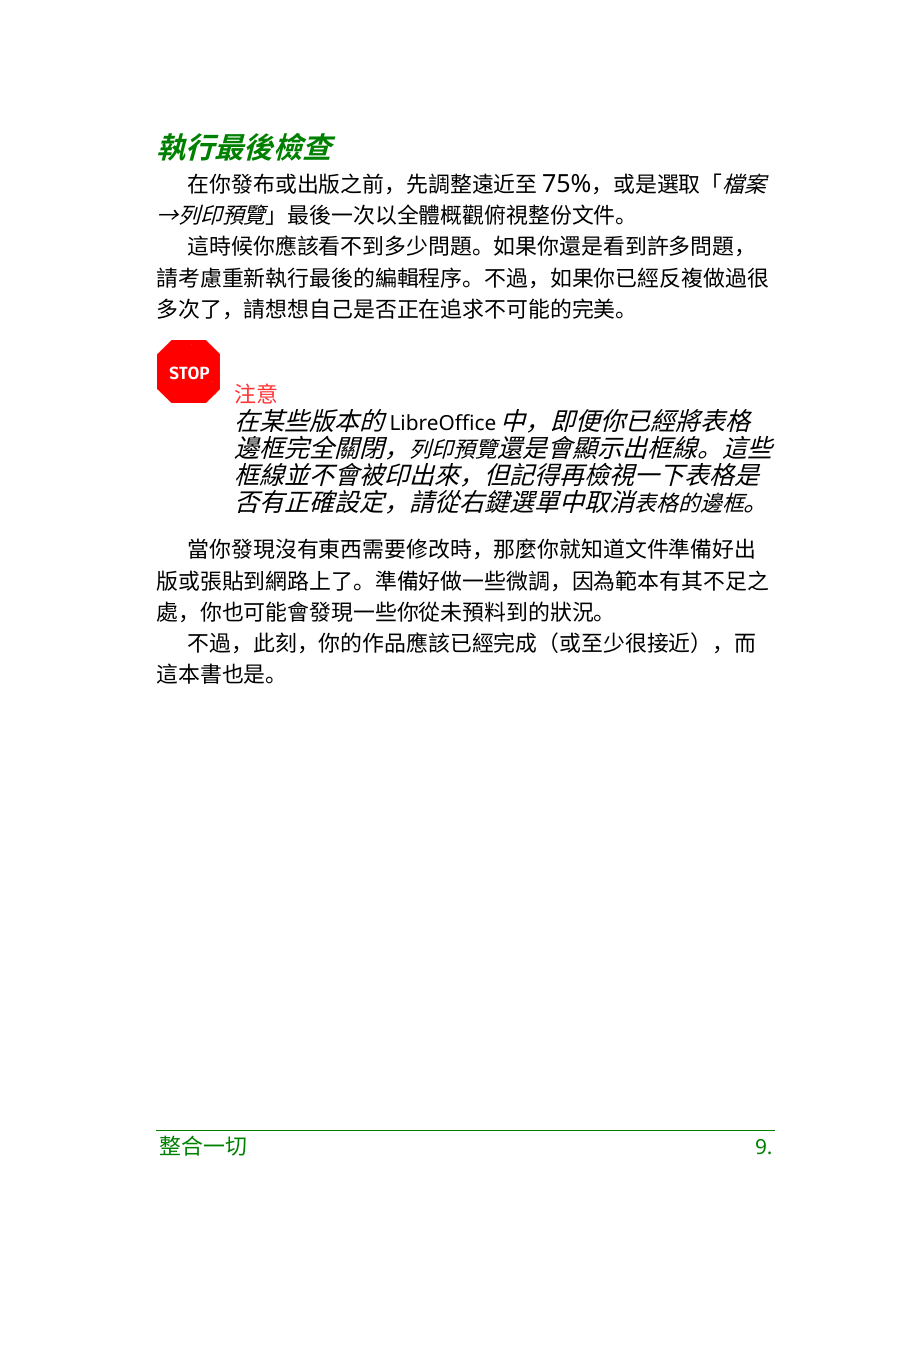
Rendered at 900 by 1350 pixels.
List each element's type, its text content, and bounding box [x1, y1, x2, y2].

list 注意 [156, 339, 775, 409]
text 在你發布或出版之前，先調整遠近至75%，或是選取「檔案→列印預覽」最後一次以全體概觀俯視整份文件。 [156, 167, 775, 230]
text 不過，此刻，你的作品應該已經完成（或至少很接近），而這本書也是。 [156, 627, 775, 689]
picture [157, 340, 220, 403]
text 在某些版本的LibreOffice中，即便你已經將表格邊框完全關閉，列印預覽還是會顯示出框線。這些框線並不會被印出來，但記得再檢視一下表格是否有正確設定，請從右鍵選單中取消表格的邊框。 [234, 409, 775, 517]
text 當你發現沒有東西需要修改時，那麼你就知道文件準備好出版或張貼到網路上了。準備好做一些微調，因為範本有其不足之處，你也可能會發現一些你從未預料到的狀況。 [156, 533, 775, 627]
text 這時候你應該看不到多少問題。如果你還是看到許多問題，請考慮重新執行最後的編輯程序。不過，如果你已經反複做過很多次了，請想想自己是否正在追求不可能的完美。 [156, 230, 775, 323]
subtitle 執行最後檢查 [156, 125, 775, 167]
